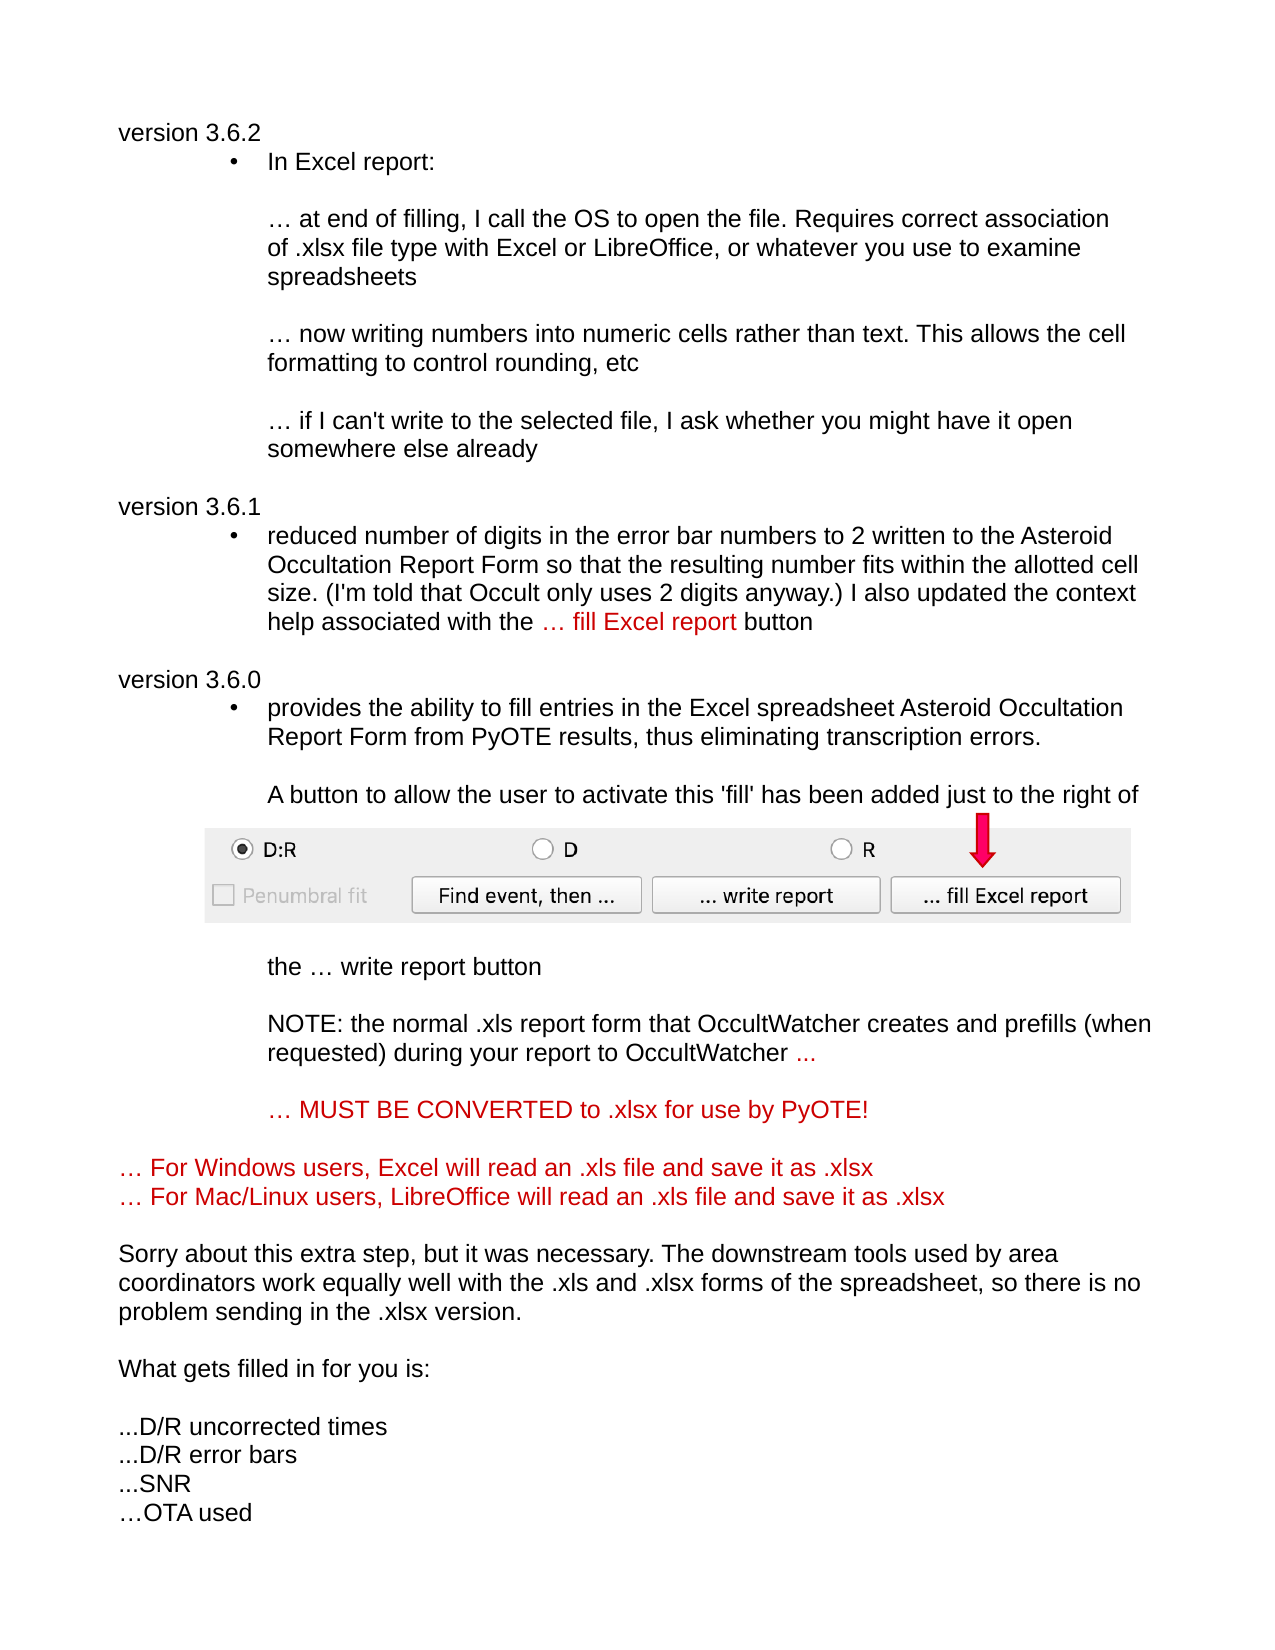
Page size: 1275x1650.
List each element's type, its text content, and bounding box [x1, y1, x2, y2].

list In Excel report: … at end of filling, I call the OS to open the file. Requires correct association of .xlsx file type with Excel or LibreOffice, or whatever you use to examine spreadsheets … now writing numbers into numeric cells rather than text. This allows the cell formatting to control rounding, etc … if I can't write to the selected file, I ask whether you might have it open somewhere else already [229, 147, 1157, 492]
text … For Windows users, Excel will read an .xls file and save it as .xlsx … For Mac/Linux users, LibreOffice will read an .xls file and save it as .xlsx Sorry about this extra step, but it was necessary. The downstream tools used by area coordinators work equally well with the .xls and .xlsx forms of the spreadsheet, so there is no problem sending in the .xlsx version. What gets filled in for you is: ...D/R uncorrected times ...D/R error bars ...SNR …OTA used [118, 1153, 1157, 1527]
text version 3.6.2 [118, 118, 1157, 147]
text version 3.6.0 [118, 664, 1157, 693]
list provides the ability to fill entries in the Excel spreadsheet Asteroid Occultation Report Form from PyOTE results, thus eliminating transcription errors. A button to allow the user to activate this 'fill' has been added just to the right of the … write report button NOTE: the normal .xls report form that OccultWatcher creates and prefills (when requested) during your report to OccultWatcher ... … MUST BE CONVERTED to .xlsx for use by PyOTE! [229, 693, 1157, 1153]
text version 3.6.1 [118, 492, 1157, 521]
list reduced number of digits in the error bar numbers to 2 written to the Asteroid Occultation Report Form so that the resulting number fits within the allotted cell size. (I'm told that Occult only uses 2 digits anyway.) I also updated the context help associated with the … fill Excel report button [229, 521, 1157, 664]
